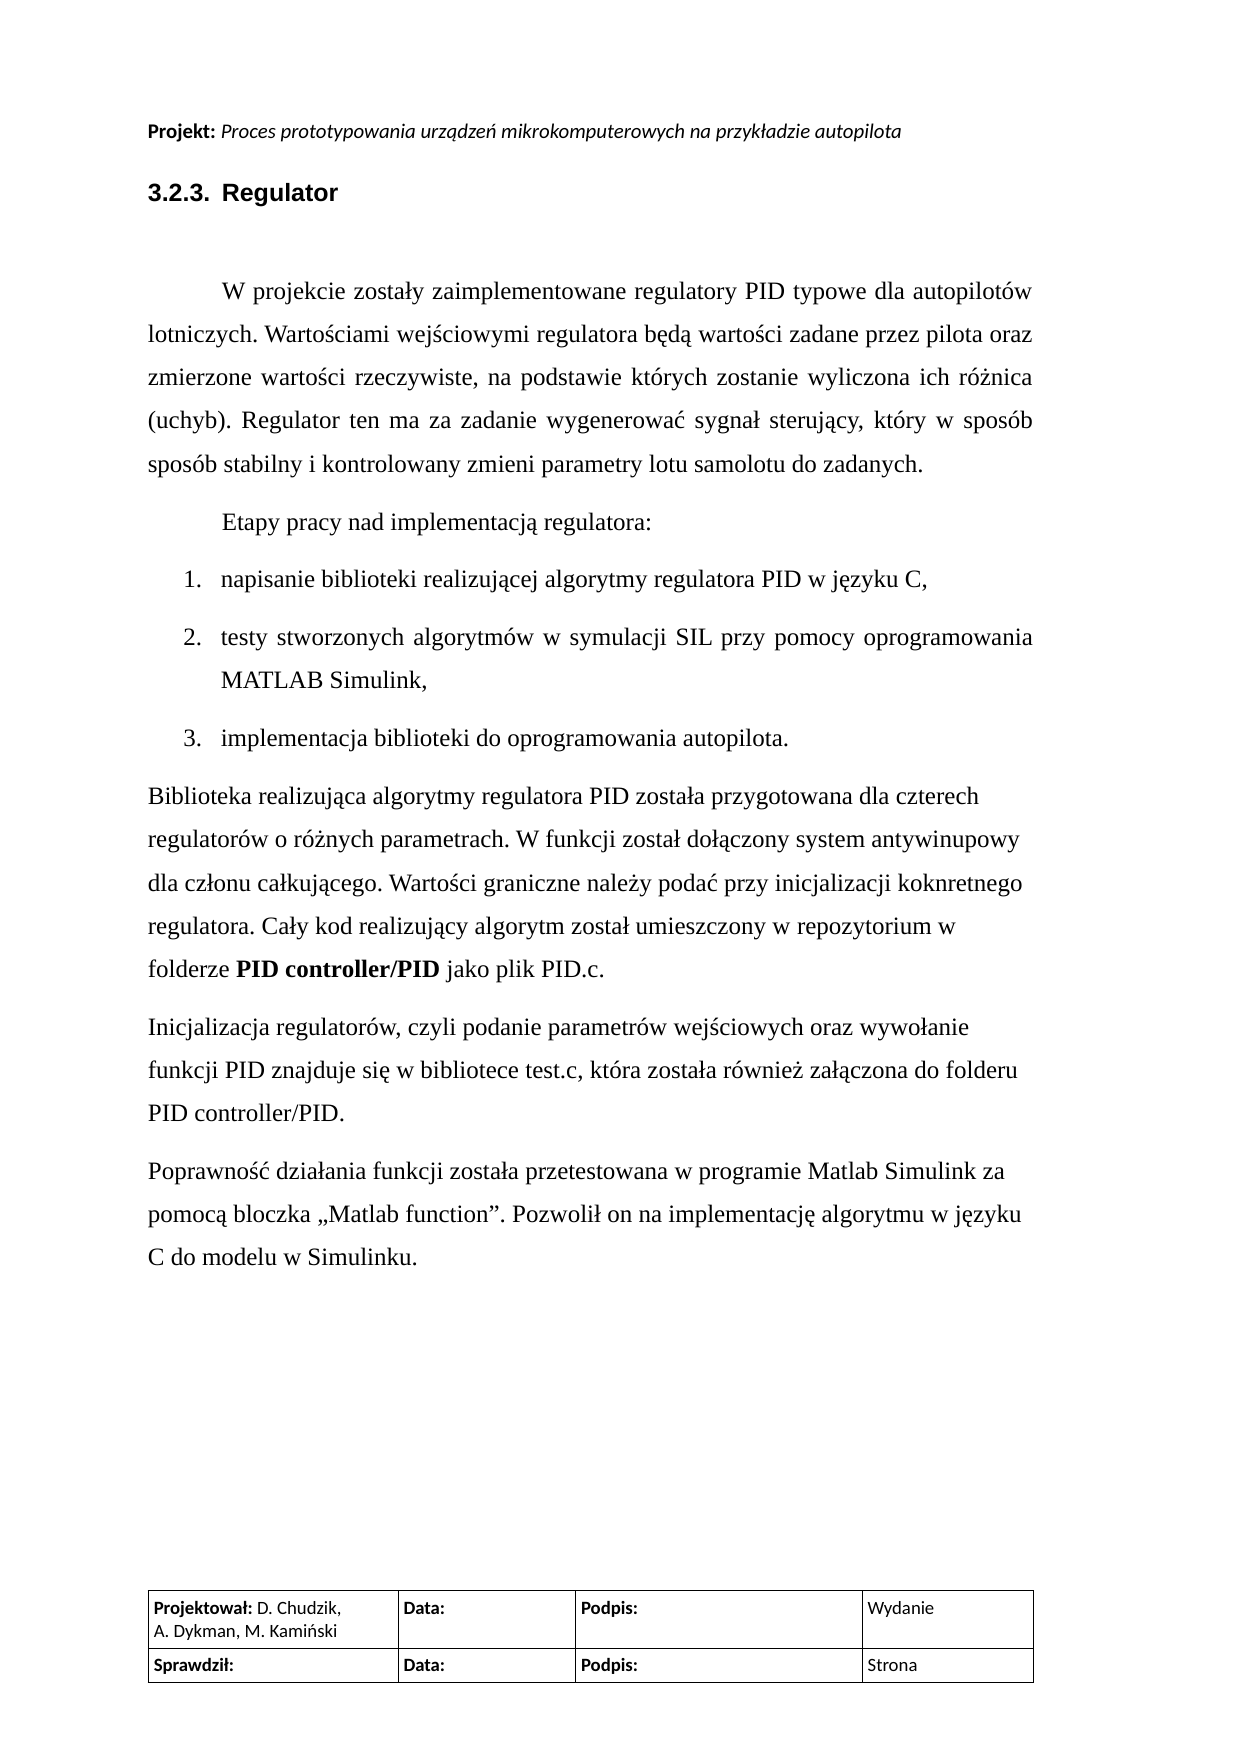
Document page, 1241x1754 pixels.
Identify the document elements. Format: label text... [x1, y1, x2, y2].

list implementacja biblioteki do oprogramowania autopilota. [183, 723, 1033, 752]
text W projekcie zostały zaimplementowane regulatory PID typowe dla autopilotów lotniczych. Wartościami wejściowymi regulatora będą wartości zadane przez pilota oraz zmierzone wartości rzeczywiste, na podstawie których zostanie wyliczona ich różnica (uchyb). Regulator ten ma za zadanie wygenerować sygnał sterujący, który w sposób sposób stabilny i kontrolowany zmieni parametry lotu samolotu do zadanych. [148, 276, 1033, 477]
text Biblioteka realizująca algorytmy regulatora PID została przygotowana dla czterech regulatorów o różnych parametrach. W funkcji został dołączony system antywinupowy dla członu całkującego. Wartości graniczne należy podać przy inicjalizacji koknretnego regulatora. Cały kod realizujący algorytm został umieszczony w repozytorium w folderze PID controller/PID jako plik PID.c. [148, 781, 1033, 983]
text Inicjalizacja regulatorów, czyli podanie parametrów wejściowych oraz wywołanie funkcji PID znajduje się w bibliotece test.c, która została również załączona do folderu PID controller/PID. [148, 1012, 1033, 1127]
text Etapy pracy nad implementacją regulatora: [148, 507, 1033, 535]
list testy stworzonych algorytmów w symulacji SIL przy pomocy oprogramowania MATLAB Simulink, [183, 622, 1033, 694]
text Poprawność działania funkcji została przetestowana w programie Matlab Simulink za pomocą bloczka „Matlab function”. Pozwolił on na implementację algorytmu w języku C do modelu w Simulinku. [148, 1156, 1033, 1271]
list napisanie biblioteki realizującej algorytmy regulatora PID w języku C, [183, 564, 1033, 593]
subtitle Regulator [148, 178, 1033, 206]
